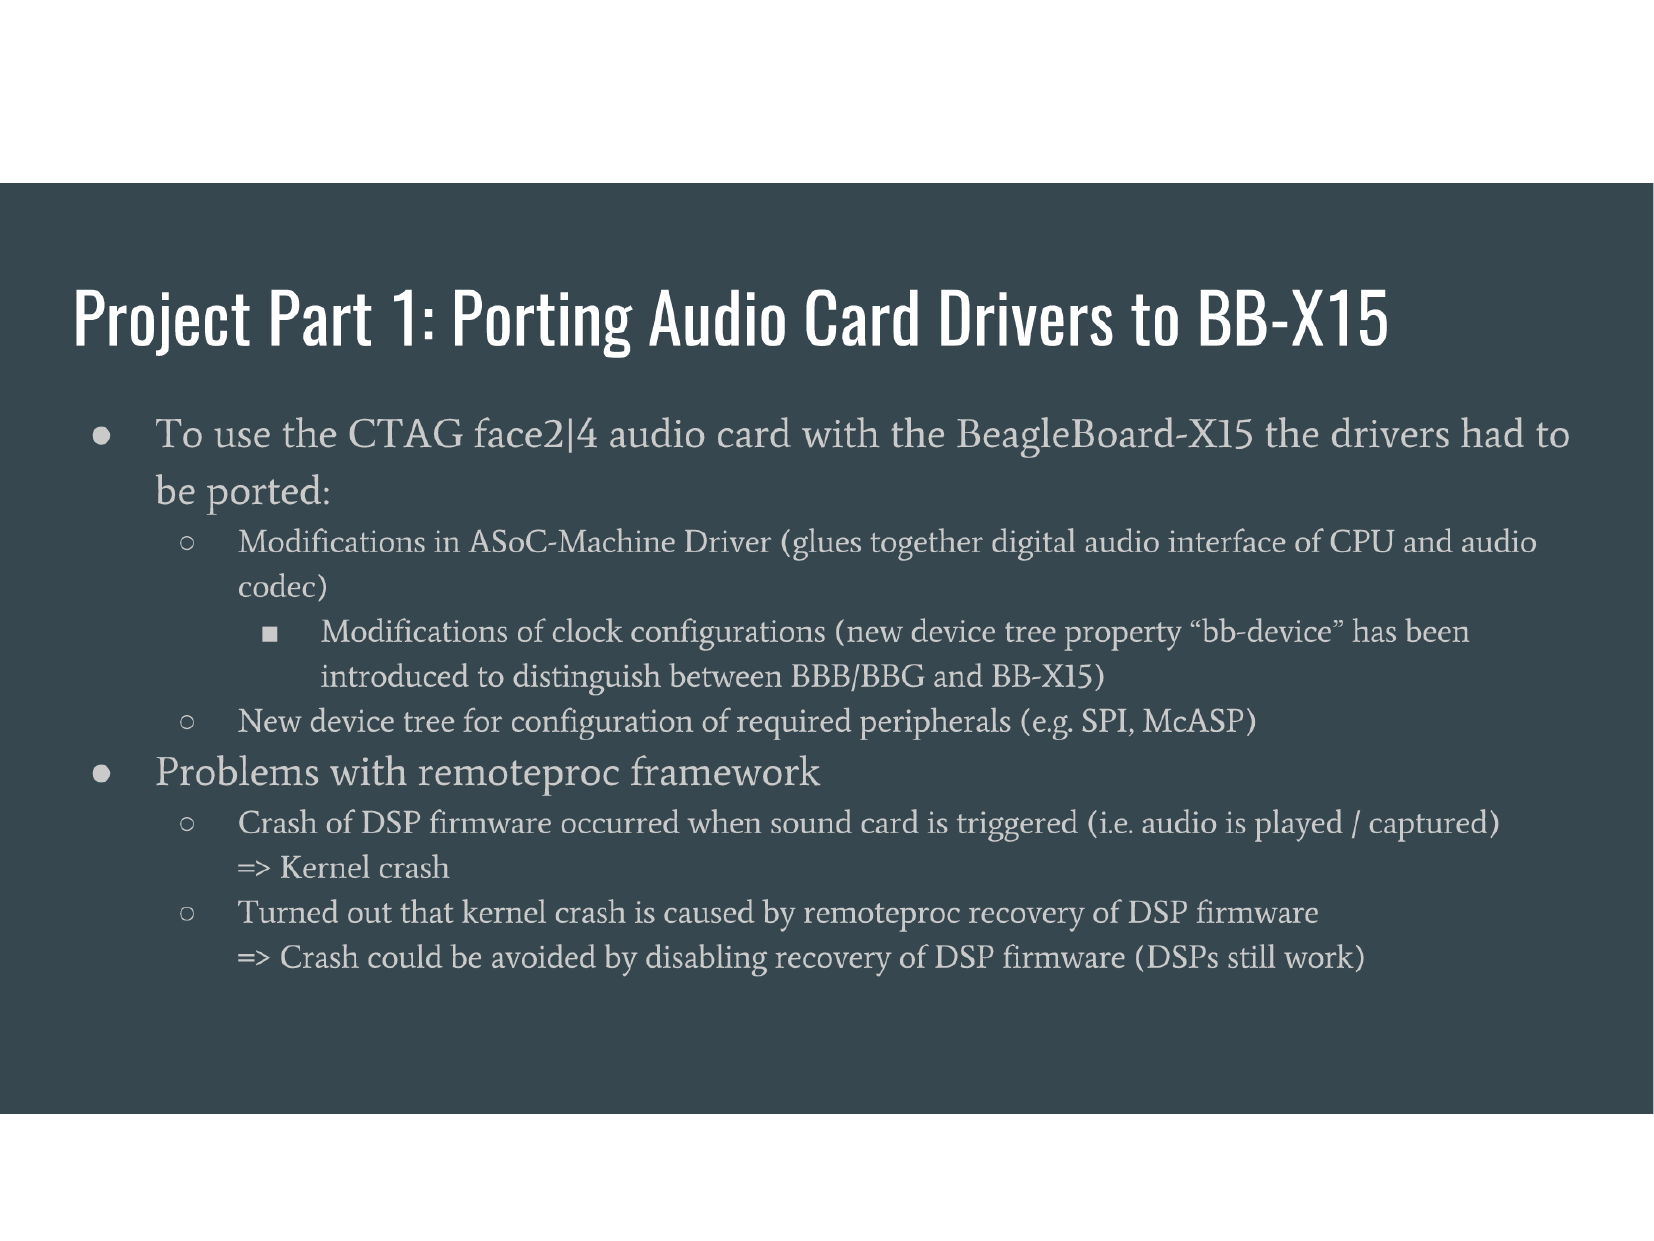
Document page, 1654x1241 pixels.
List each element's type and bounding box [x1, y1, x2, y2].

picture [0, 183, 1654, 1114]
